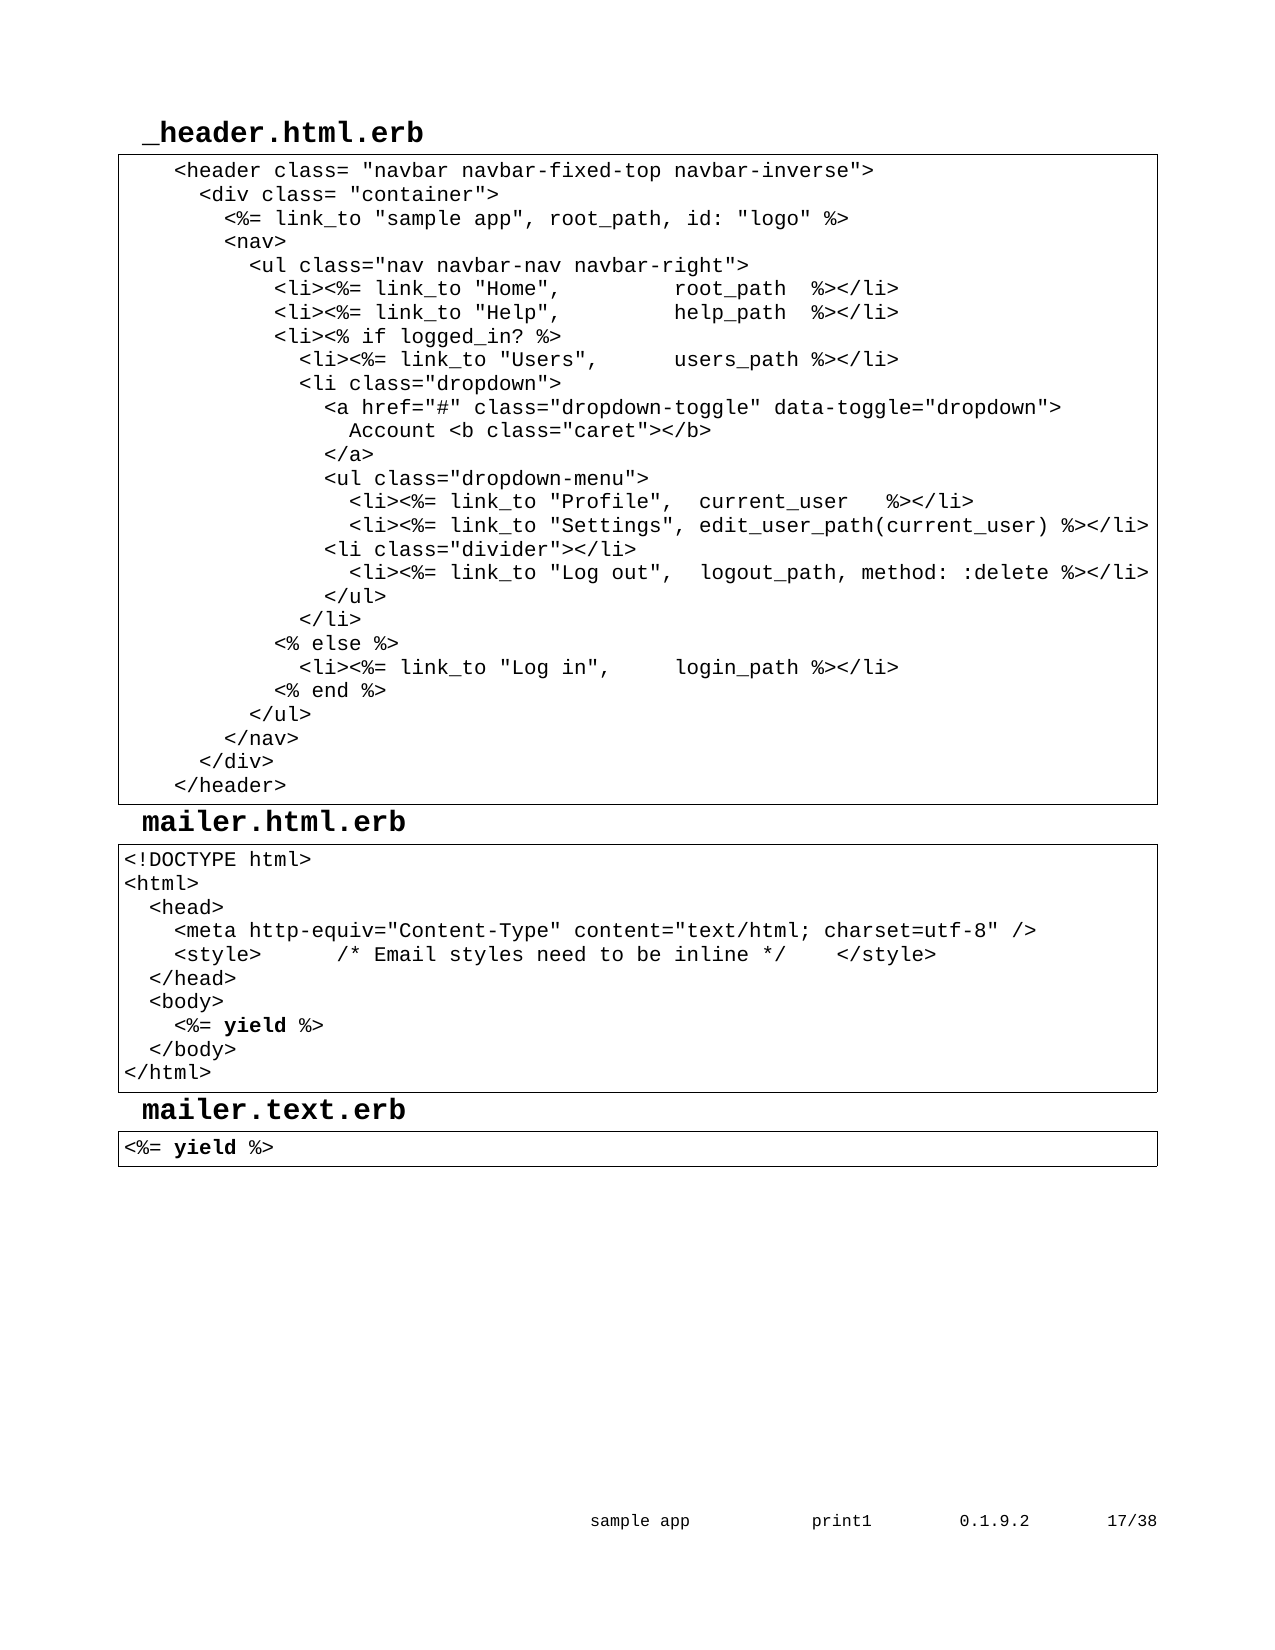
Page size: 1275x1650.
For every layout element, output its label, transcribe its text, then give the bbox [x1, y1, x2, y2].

table_header <%= yield %> [119, 1132, 1157, 1166]
subtitle mailer.html.erb [142, 807, 1157, 841]
subtitle mailer.text.erb [142, 1095, 1157, 1128]
table_header <header class= "navbar navbar-fixed-top navbar-inverse"> <div class= "container"> <%= link_to "sample app", root_path, id: "logo" %> <nav> <ul class="nav navbar-nav navbar-right"> <li><%= link_to "Home", root_path %></li> <li><%= link_to "Help", help_path %></li> <li><% if logged_in? %> <li><%= link_to "Users", users_path %></li> <li class="dropdown"> <a href="#" class="dropdown-toggle" data-toggle="dropdown"> Account <b class="caret"></b> </a> <ul class="dropdown-menu"> <li><%= link_to "Profile", current_user %></li> <li><%= link_to "Settings", edit_user_path(current_user) %></li> <li class="divider"></li> <li><%= link_to "Log out", logout_path, method: :delete %></li> </ul> </li> <% else %> <li><%= link_to "Log in", login_path %></li> <% end %> </ul> </nav> </div> </header> [119, 155, 1157, 804]
subtitle _header.html.erb [142, 118, 1157, 151]
table_header <!DOCTYPE html> <html> <head> <meta http-equiv="Content-Type" content="text/html; charset=utf-8" /> <style> /* Email styles need to be inline */ </style> </head> <body> <%= yield %> </body> </html> [119, 845, 1157, 1092]
